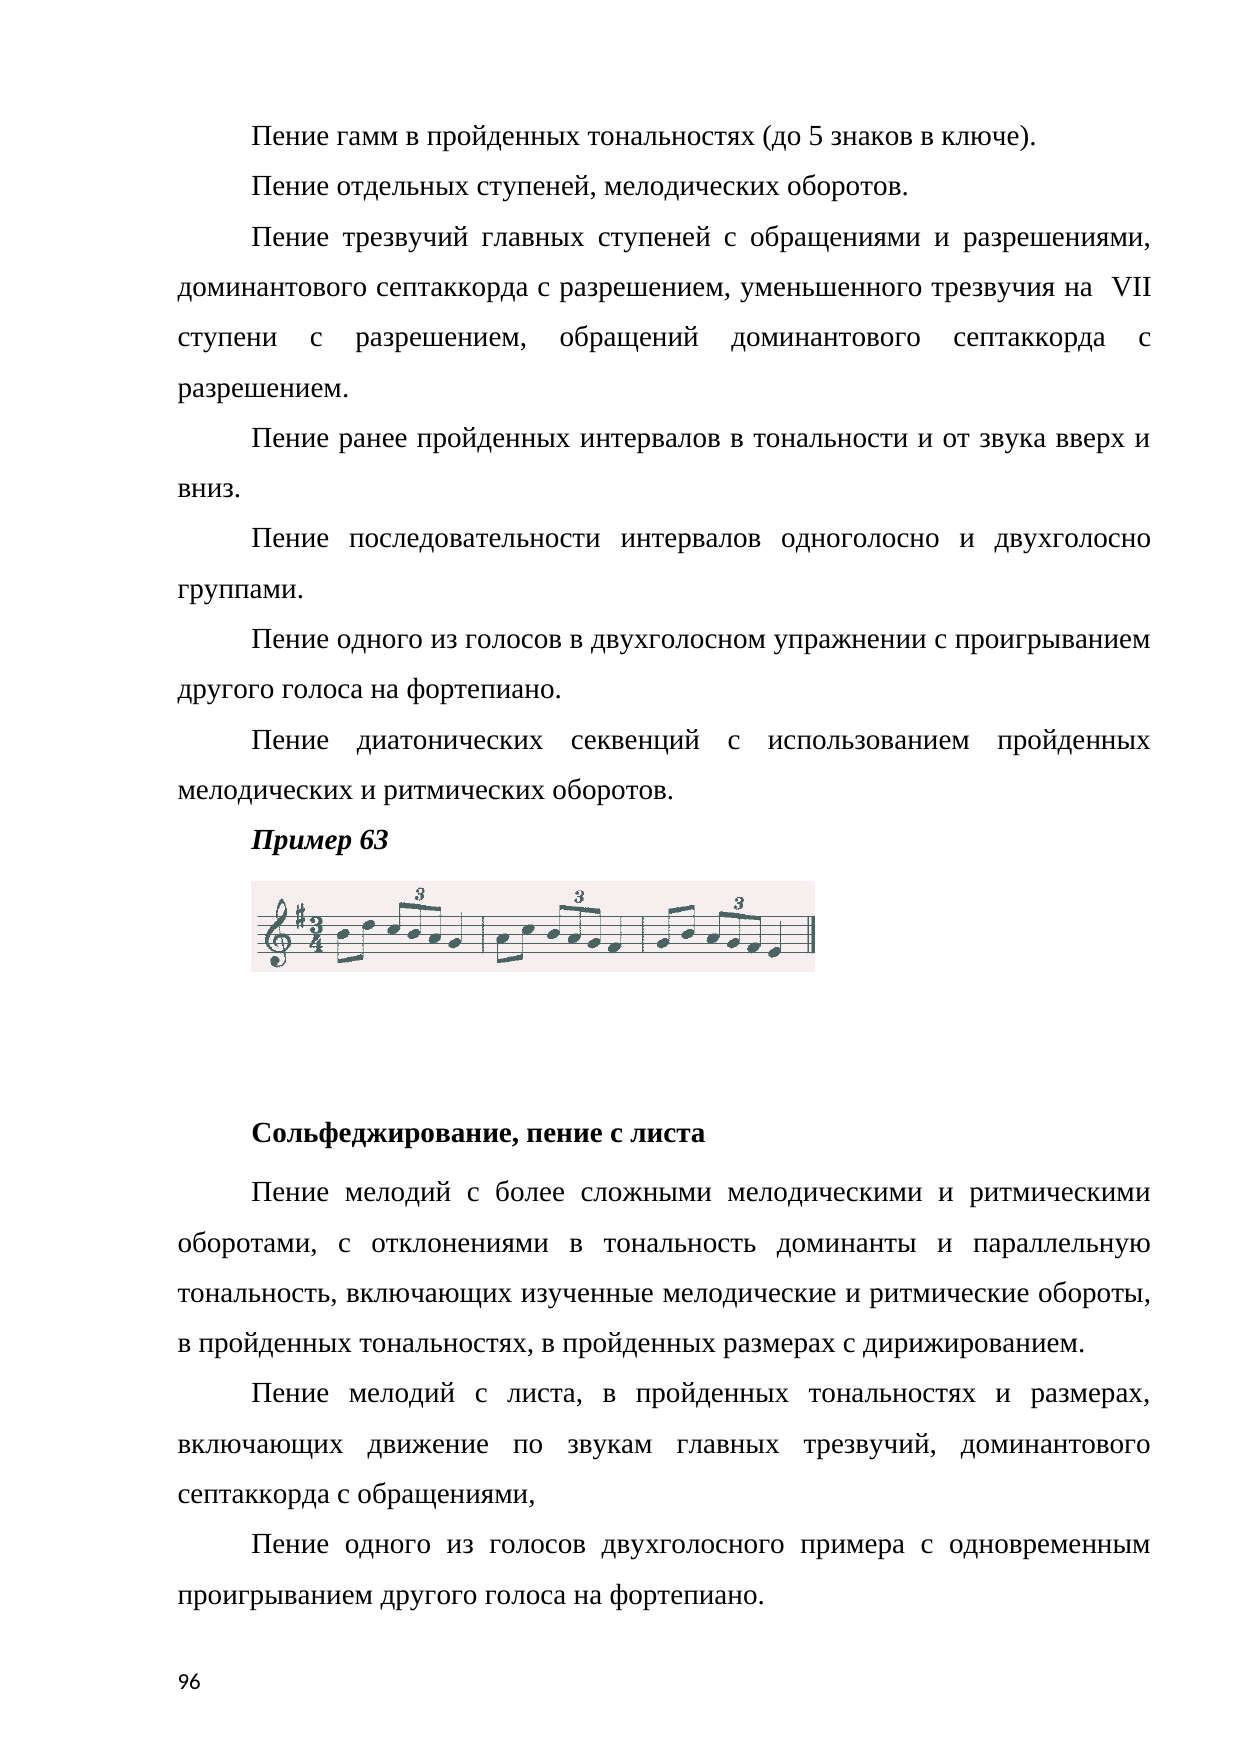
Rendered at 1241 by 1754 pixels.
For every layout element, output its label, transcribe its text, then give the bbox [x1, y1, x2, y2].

text Пение ранее пройденных интервалов в тональности и от звука вверх и вниз. [177, 420, 1152, 504]
text Пение одного из голосов в двухголосном упражнении с проигрыванием другого голоса на фортепиано. [177, 621, 1152, 705]
text Пример 63 [177, 822, 1152, 856]
text Пение отдельных ступеней, мелодических оборотов. [177, 168, 1152, 202]
text Пение гамм в пройденных тональностях (до 5 знаков в ключе). [177, 118, 1152, 152]
text Сольфеджирование, пение с листа [177, 1115, 1152, 1148]
picture [251, 881, 815, 972]
text Пение последовательности интервалов одноголосно и двухголосно группами. [177, 521, 1152, 604]
text Пение мелодий с листа, в пройденных тональностях и размерах, включающих движение по звукам главных трезвучий, доминантового септаккорда с обращениями, [177, 1376, 1152, 1510]
text Пение одного из голосов двухголосного примера с одновременным проигрыванием другого голоса на фортепиано. [177, 1527, 1152, 1610]
text Пение трезвучий главных ступеней с обращениями и разрешениями, доминантового септаккорда с разрешением, уменьшенного трезвучия на VII ступени с разрешением, обращений доминантового септаккорда с разрешением. [177, 219, 1152, 403]
text Пение диатонических секвенций с использованием пройденных мелодических и ритмических оборотов. [177, 722, 1152, 806]
text Пение мелодий с более сложными мелодическими и ритмическими оборотами, с отклонениями в тональность доминанты и параллельную тональность, включающих изученные мелодические и ритмические обороты, в пройденных тональностях, в пройденных размерах с дирижированием. [177, 1174, 1152, 1359]
